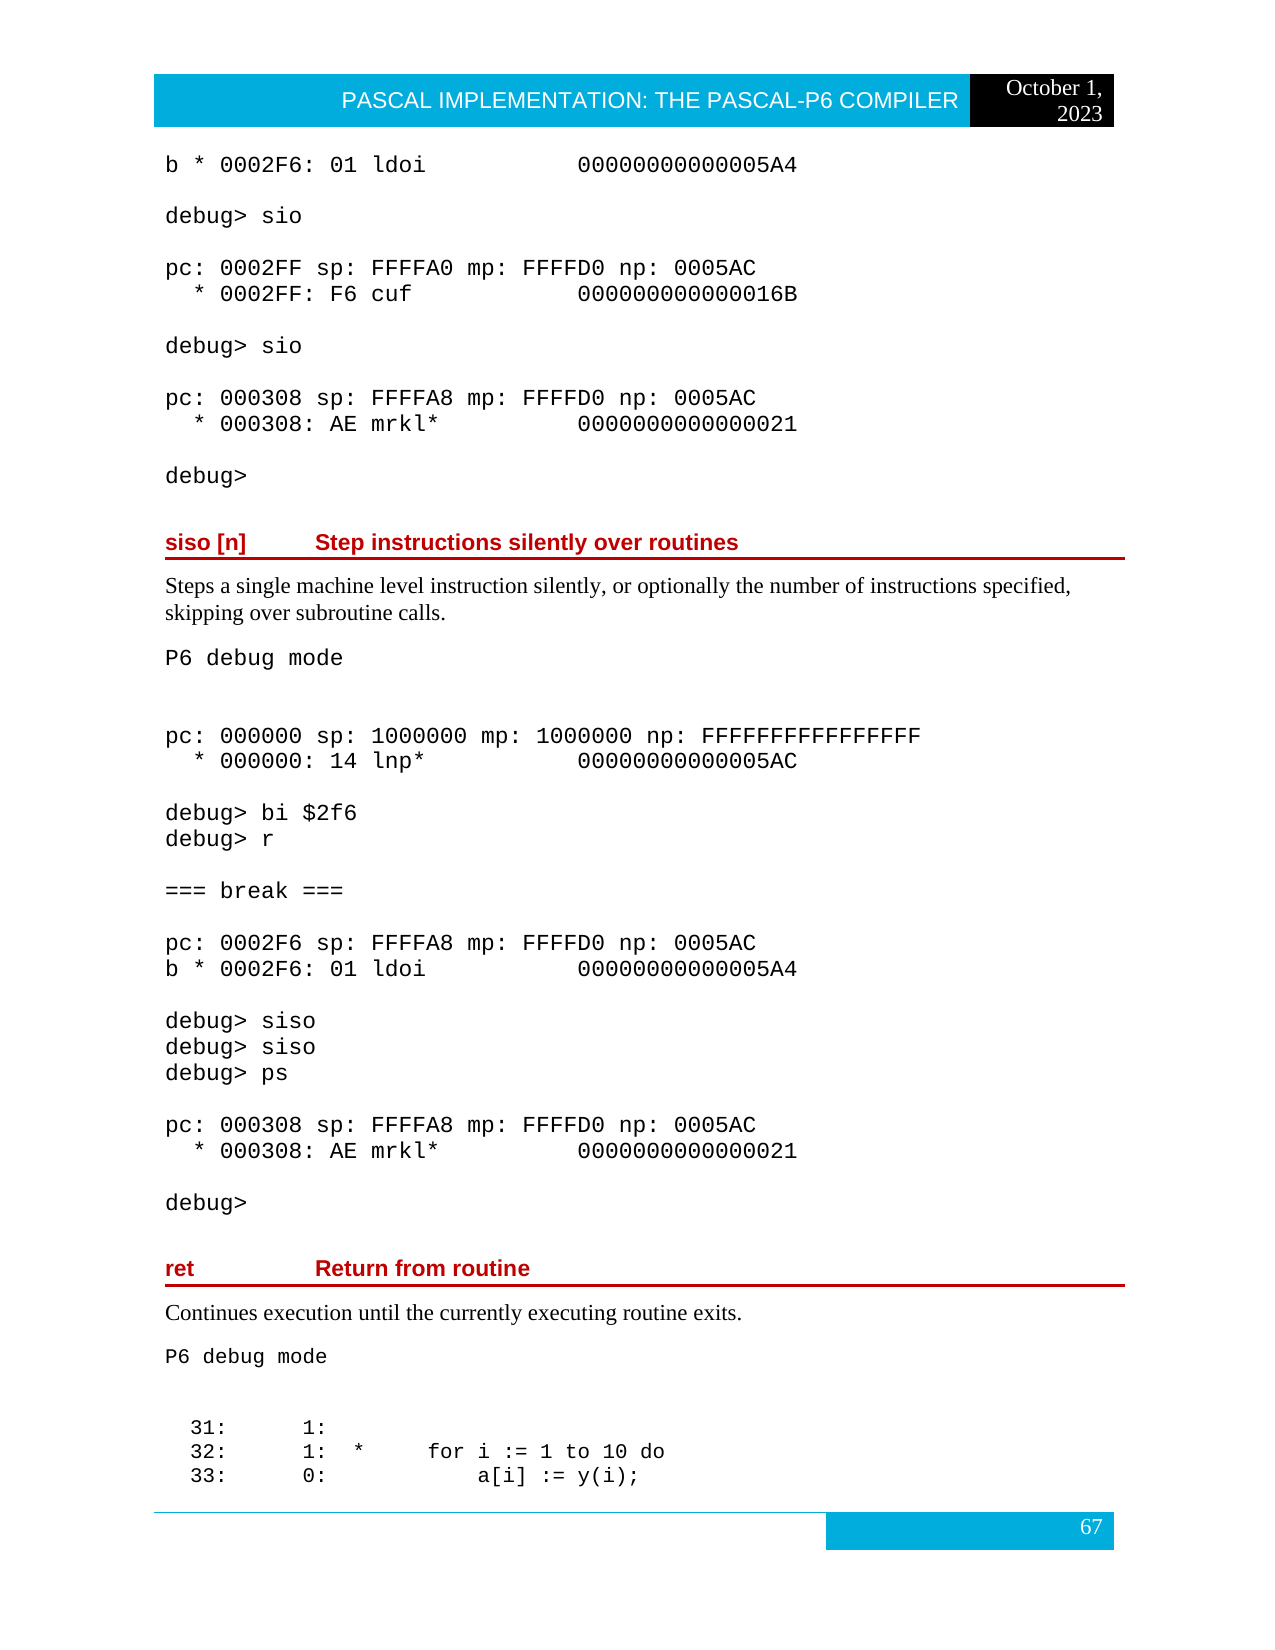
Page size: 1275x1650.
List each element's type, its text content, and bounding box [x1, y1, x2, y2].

text debug> siso [165, 1009, 1125, 1035]
text debug> bi $2f6 [165, 802, 1125, 828]
text * 000000: 14 lnp* 00000000000005AC [165, 750, 1125, 776]
text debug> ps [165, 1061, 1125, 1087]
text pc: 0002FF sp: FFFFA0 mp: FFFFD0 np: 0005AC [165, 257, 1125, 283]
subtitle siso [n] Step instructions silently over routines [165, 528, 1125, 557]
text pc: 000000 sp: 1000000 mp: 1000000 np: FFFFFFFFFFFFFFFF [165, 724, 1125, 750]
text b * 0002F6: 01 ldoi 00000000000005A4 [165, 957, 1125, 983]
text * 0002FF: F6 cuf 000000000000016B [165, 283, 1125, 308]
text pc: 0002F6 sp: FFFFA8 mp: FFFFD0 np: 0005AC [165, 931, 1125, 957]
text debug> r [165, 828, 1125, 854]
text Continues execution until the currently executing routine exits. [165, 1299, 1125, 1326]
text pc: 000308 sp: FFFFA8 mp: FFFFD0 np: 0005AC [165, 1113, 1125, 1139]
text debug> sio [165, 205, 1125, 231]
text debug> sio [165, 334, 1125, 360]
text debug> [165, 1191, 1125, 1217]
text debug> siso [165, 1035, 1125, 1061]
text pc: 000308 sp: FFFFA8 mp: FFFFD0 np: 0005AC [165, 386, 1125, 412]
subtitle ret Return from routine [165, 1255, 1125, 1284]
text * 000308: AE mrkl* 0000000000000021 [165, 412, 1125, 438]
text * 000308: AE mrkl* 0000000000000021 [165, 1139, 1125, 1165]
text 33: 0: a[i] := y(i); [165, 1465, 1125, 1488]
text Steps a single machine level instruction silently, or optionally the number of instructions specified, skipping over subroutine calls. [165, 573, 1125, 625]
text === break === [165, 879, 1125, 906]
text P6 debug mode [165, 646, 1125, 672]
text P6 debug mode [165, 1346, 1125, 1370]
text 32: 1: * for i := 1 to 10 do [165, 1441, 1125, 1465]
text debug> [165, 464, 1125, 490]
text b * 0002F6: 01 ldoi 00000000000005A4 [165, 153, 1125, 179]
text 31: 1: [165, 1417, 1125, 1441]
